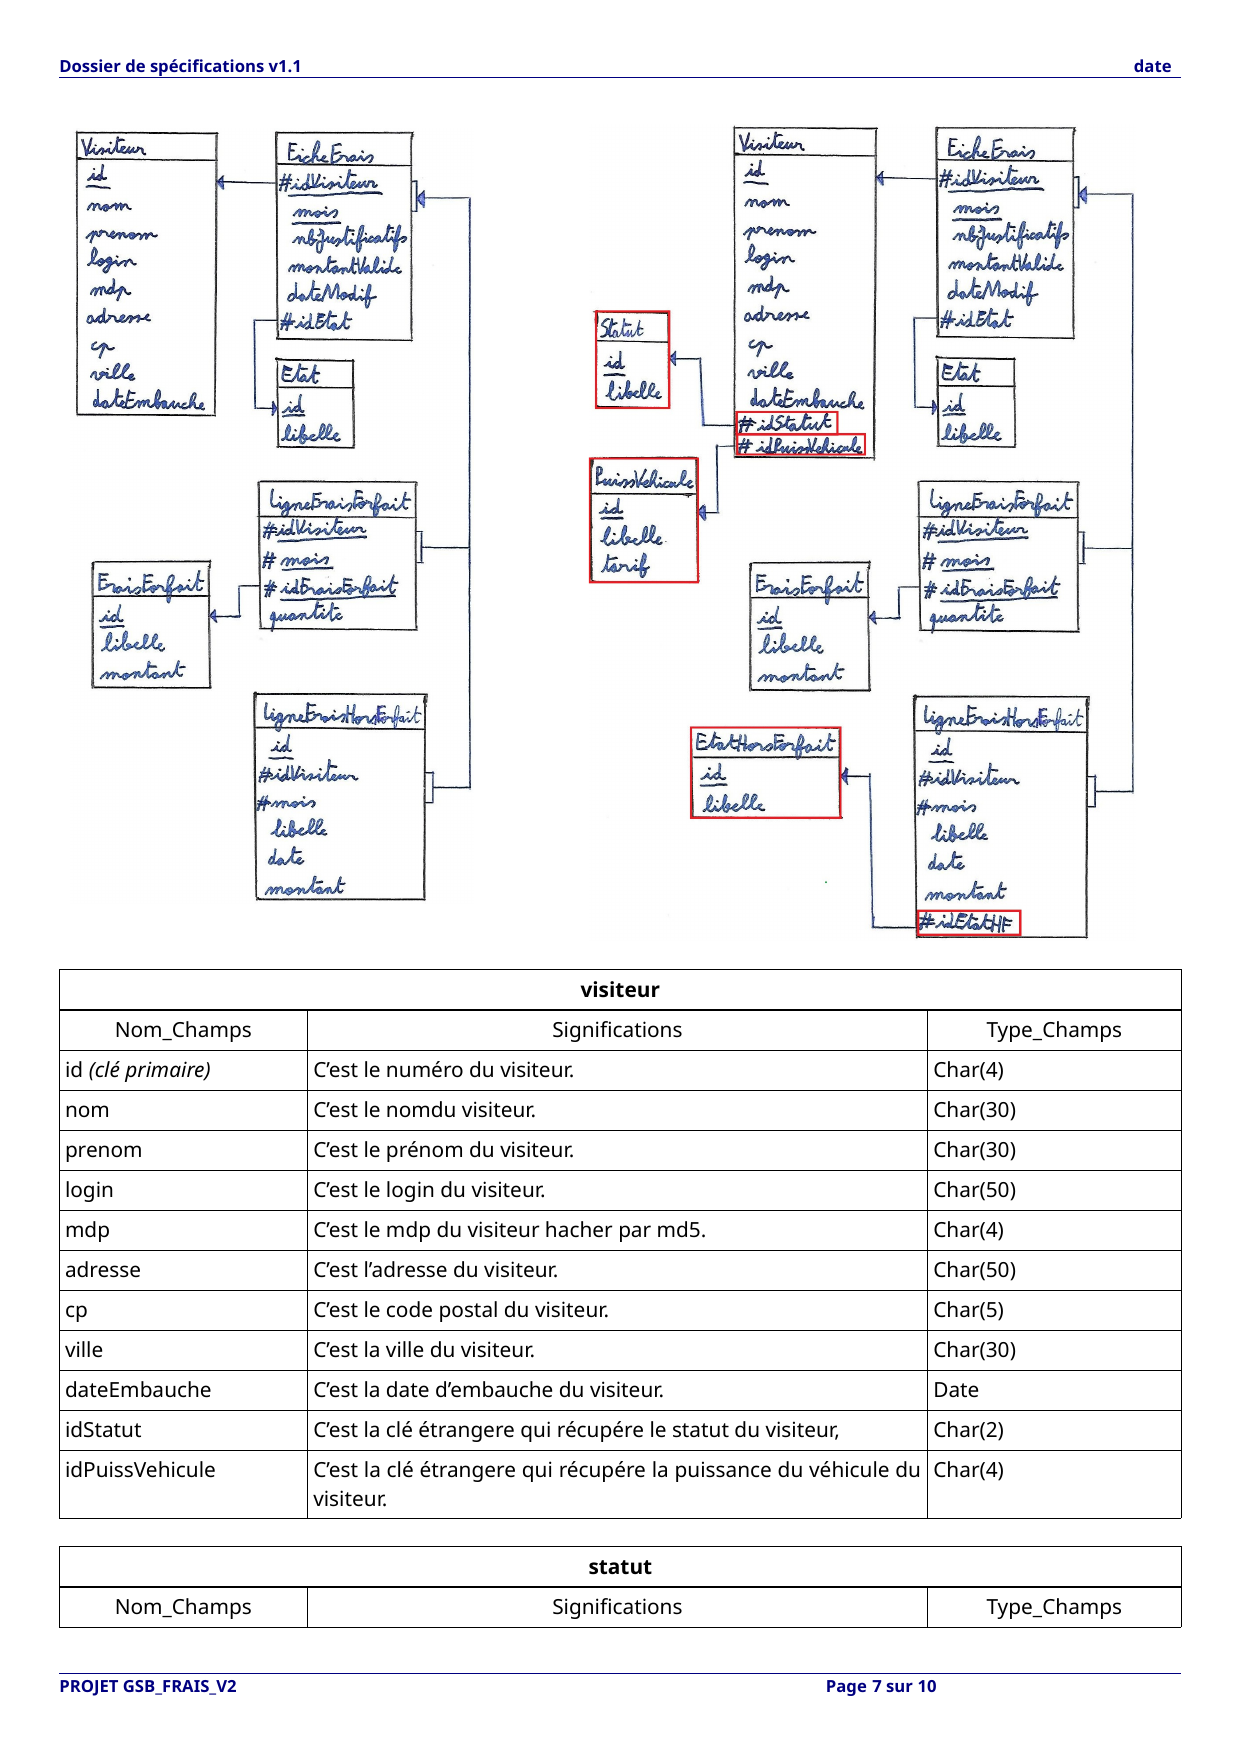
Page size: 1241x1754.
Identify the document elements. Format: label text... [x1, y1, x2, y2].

table_cell C’est le login du visiteur. [308, 1171, 927, 1209]
table_cell C’est le numéro du visiteur. [308, 1051, 927, 1089]
table_cell C’est le nomdu visiteur. [308, 1091, 927, 1129]
table_cell Char(30) [928, 1331, 1181, 1369]
table_cell Char(2) [928, 1411, 1181, 1449]
table_header visiteur [60, 970, 1181, 1009]
table_cell Char(30) [928, 1131, 1181, 1169]
table_cell prenom [60, 1131, 307, 1169]
table_cell login [60, 1171, 307, 1209]
table_cell C’est le prénom du visiteur. [308, 1131, 927, 1169]
table_header Type_Champs [928, 1011, 1181, 1049]
table_header Nom_Champs [60, 1588, 307, 1627]
table_cell Char(4) [928, 1451, 1181, 1518]
table_header Significations [308, 1011, 927, 1049]
table_cell idPuissVehicule [60, 1451, 307, 1518]
table_header Significations [308, 1588, 927, 1627]
picture [70, 128, 475, 904]
table_header statut [60, 1547, 1181, 1586]
table_cell cp [60, 1291, 307, 1329]
table_cell Char(4) [928, 1051, 1181, 1089]
table_cell mdp [60, 1211, 307, 1249]
table_cell Char(4) [928, 1211, 1181, 1249]
table_cell C’est l’adresse du visiteur. [308, 1251, 927, 1289]
table_header Nom_Champs [60, 1011, 307, 1049]
table_cell nom [60, 1091, 307, 1129]
table_cell idStatut [60, 1411, 307, 1449]
table_cell C’est le mdp du visiteur hacher par md5. [308, 1211, 927, 1249]
table_cell id (clé primaire) [60, 1051, 307, 1089]
table_cell C’est la date d’embauche du visiteur. [308, 1371, 927, 1409]
table_header Type_Champs [928, 1588, 1181, 1627]
table_cell Char(50) [928, 1251, 1181, 1289]
table_cell C’est la clé étrangere qui récupére le statut du visiteur, [308, 1411, 927, 1449]
table_cell C’est la clé étrangere qui récupére la puissance du véhicule du visiteur. [308, 1451, 927, 1518]
table_cell ville [60, 1331, 307, 1369]
table_cell C’est la ville du visiteur. [308, 1331, 927, 1369]
table_cell Char(30) [928, 1091, 1181, 1129]
table_cell Char(50) [928, 1171, 1181, 1209]
table_cell dateEmbauche [60, 1371, 307, 1409]
table_cell C’est le code postal du visiteur. [308, 1291, 927, 1329]
table_cell Date [928, 1371, 1181, 1409]
picture [588, 124, 1137, 941]
table_cell Char(5) [928, 1291, 1181, 1329]
table_cell adresse [60, 1251, 307, 1289]
